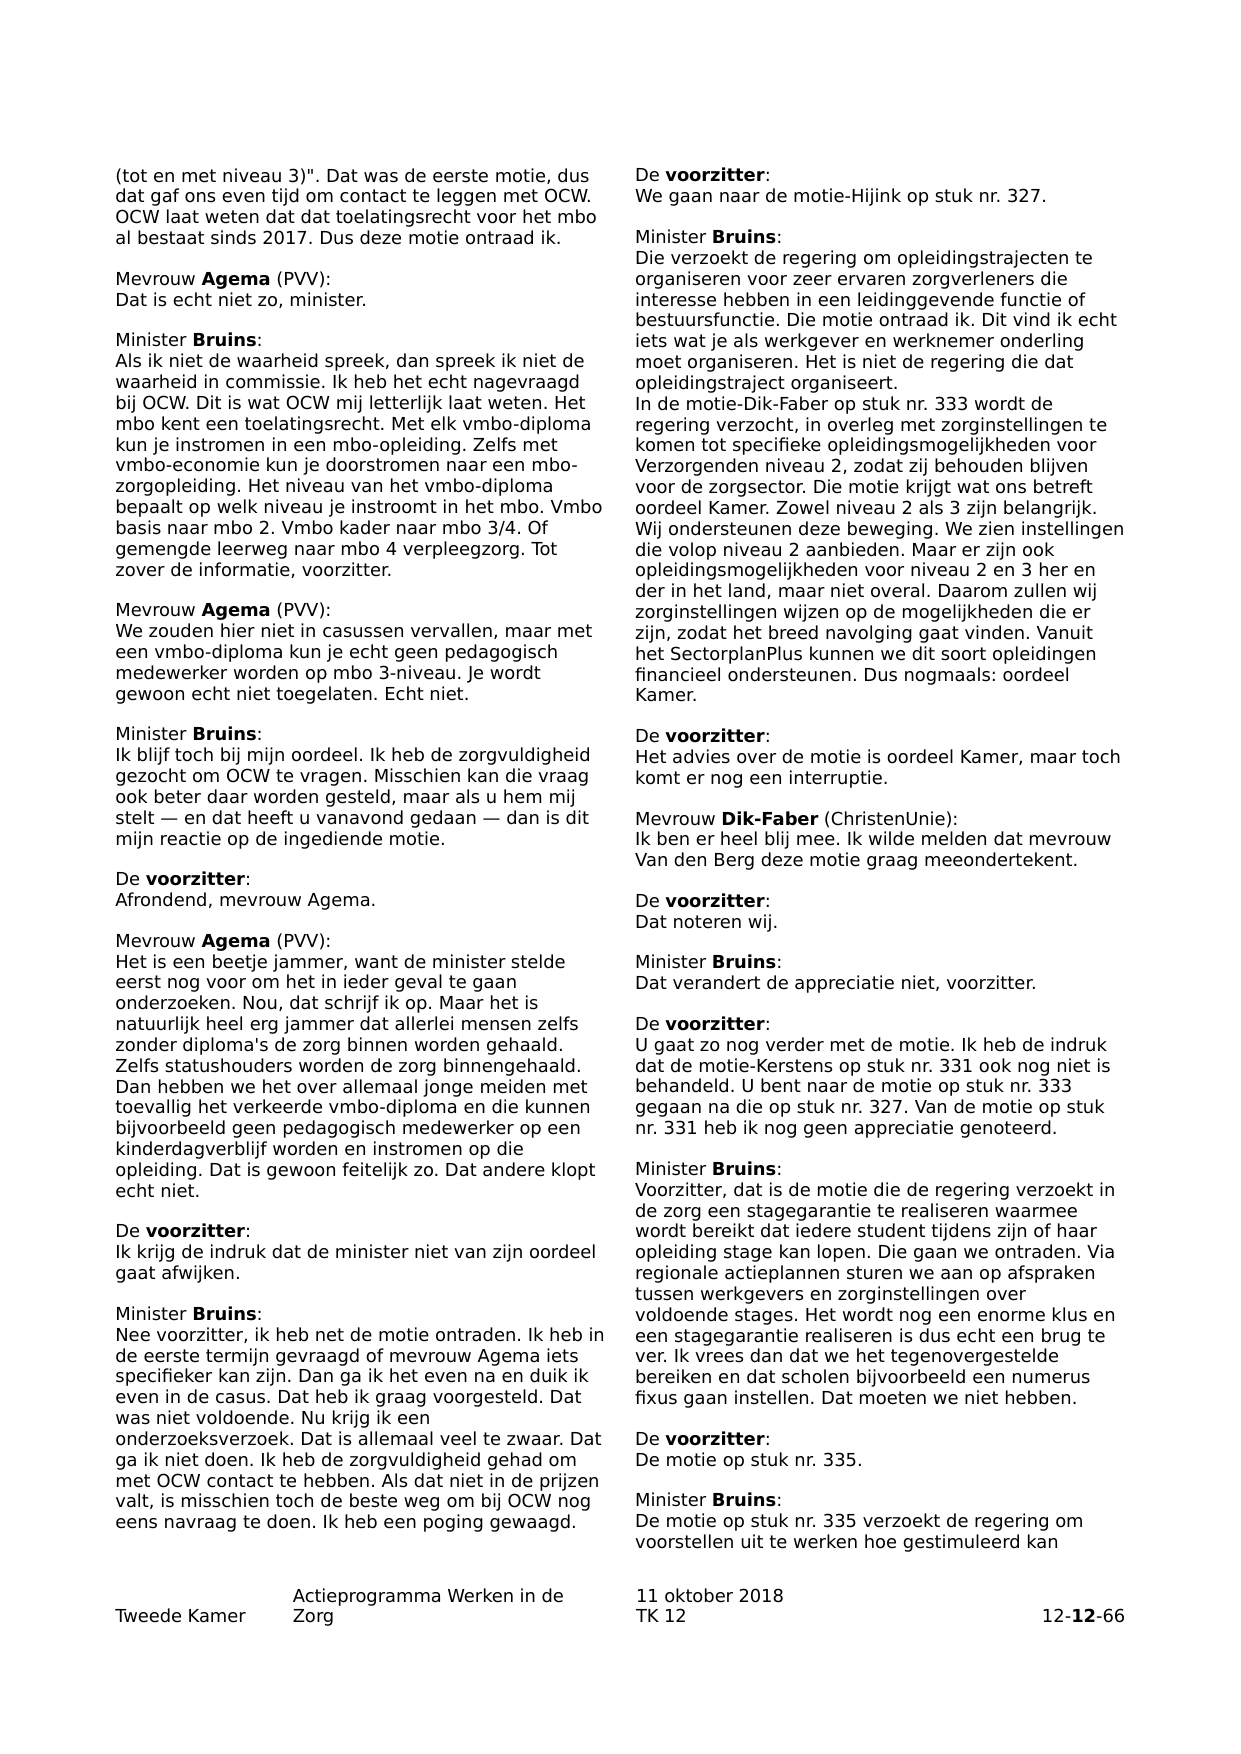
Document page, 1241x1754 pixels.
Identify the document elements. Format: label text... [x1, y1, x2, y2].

text De voorzitter: [115, 869, 605, 890]
text De voorzitter: [635, 165, 1125, 186]
text Voorzitter, dat is de motie die de regering verzoekt in de zorg een stagegarantie te realiseren waarmee wordt bereikt dat iedere student tijdens zijn of haar opleiding stage kan lopen. Die gaan we ontraden. Via regionale actieplannen sturen we aan op afspraken tussen werkgevers en zorginstellingen over voldoende stages. Het wordt nog een enorme klus en een stagegarantie realiseren is dus echt een brug te ver. Ik vrees dan dat we het tegenovergestelde bereiken en dat scholen bijvoorbeeld een numerus fixus gaan instellen. Dat moeten we niet hebben. [635, 1179, 1125, 1409]
text Die verzoekt de regering om opleidingstrajecten te organiseren voor zeer ervaren zorgverleners die interesse hebben in een leidinggevende functie of bestuursfunctie. Die motie ontraad ik. Dit vind ik echt iets wat je als werkgever en werknemer onderling moet organiseren. Het is niet de regering die dat opleidingstraject organiseert. [635, 248, 1125, 393]
text U gaat zo nog verder met de motie. Ik heb de indruk dat de motie-Kerstens op stuk nr. 331 ook nog niet is behandeld. U bent naar de motie op stuk nr. 333 gegaan na die op stuk nr. 327. Van de motie op stuk nr. 331 heb ik nog geen appreciatie genoteerd. [635, 1034, 1125, 1139]
text We zouden hier niet in casussen vervallen, maar met een vmbo-diploma kun je echt geen pedagogisch medewerker worden op mbo 3-niveau. Je wordt gewoon echt niet toegelaten. Echt niet. [115, 621, 605, 704]
text Nee voorzitter, ik heb net de motie ontraden. Ik heb in de eerste termijn gevraagd of mevrouw Agema iets specifieker kan zijn. Dan ga ik het even na en duik ik even in de casus. Dat heb ik graag voorgesteld. Dat was niet voldoende. Nu krijg ik een onderzoeksverzoek. Dat is allemaal veel te zwaar. Dat ga ik niet doen. Ik heb de zorgvuldigheid gehad om met OCW contact te hebben. Als dat niet in de prijzen valt, is misschien toch de beste weg om bij OCW nog eens navraag te doen. Ik heb een poging gewaagd. [115, 1324, 605, 1533]
text (tot en met niveau 3)". Dat was de eerste motie, dus dat gaf ons even tijd om contact te leggen met OCW. OCW laat weten dat dat toelatingsrecht voor het mbo al bestaat sinds 2017. Dus deze motie ontraad ik. [115, 165, 605, 249]
text Ik krijg de indruk dat de minister niet van zijn oordeel gaat afwijken. [115, 1242, 605, 1284]
text Dat verandert de appreciatie niet, voorzitter. [635, 973, 1125, 994]
text De voorzitter: [635, 1429, 1125, 1449]
text Dat is echt niet zo, minister. [115, 289, 605, 310]
text De voorzitter: [115, 1221, 605, 1242]
text De voorzitter: [635, 1014, 1125, 1034]
text De voorzitter: [635, 726, 1125, 747]
text In de motie-Dik-Faber op stuk nr. 333 wordt de regering verzocht, in overleg met zorginstellingen te komen tot specifieke opleidingsmogelijkheden voor Verzorgenden niveau 2, zodat zij behouden blijven voor de zorgsector. Die motie krijgt wat ons betreft oordeel Kamer. Zowel niveau 2 als 3 zijn belangrijk. Wij ondersteunen deze beweging. We zien instellingen die volop niveau 2 aanbieden. Maar er zijn ook opleidingsmogelijkheden voor niveau 2 en 3 her en der in het land, maar niet overal. Daarom zullen wij zorginstellingen wijzen op de mogelijkheden die er zijn, zodat het breed navolging gaat vinden. Vanuit het SectorplanPlus kunnen we dit soort opleidingen financieel ondersteunen. Dus nogmaals: oordeel Kamer. [635, 393, 1125, 706]
text Het advies over de motie is oordeel Kamer, maar toch komt er nog een interruptie. [635, 747, 1125, 788]
text Ik blijf toch bij mijn oordeel. Ik heb de zorgvuldigheid gezocht om OCW te vragen. Misschien kan die vraag ook beter daar worden gesteld, maar als u hem mij stelt — en dat heeft u vanavond gedaan — dan is dit mijn reactie op de ingediende motie. [115, 745, 605, 849]
text Minister Bruins: [635, 952, 1125, 973]
text Minister Bruins: [635, 227, 1125, 248]
text Mevrouw Dik-Faber (ChristenUnie): [635, 808, 1125, 829]
text Afrondend, mevrouw Agema. [115, 890, 605, 911]
text Minister Bruins: [635, 1159, 1125, 1179]
text Minister Bruins: [115, 724, 605, 745]
text Mevrouw Agema (PVV): [115, 600, 605, 621]
text Minister Bruins: [115, 1304, 605, 1324]
text Mevrouw Agema (PVV): [115, 269, 605, 289]
text Minister Bruins: [635, 1490, 1125, 1511]
text Minister Bruins: [115, 330, 605, 351]
text Het is een beetje jammer, want de minister stelde eerst nog voor om het in ieder geval te gaan onderzoeken. Nou, dat schrijf ik op. Maar het is natuurlijk heel erg jammer dat allerlei mensen zelfs zonder diploma's de zorg binnen worden gehaald. Zelfs statushouders worden de zorg binnengehaald. Dan hebben we het over allemaal jonge meiden met toevallig het verkeerde vmbo-diploma en die kunnen bijvoorbeeld geen pedagogisch medewerker op een kinderdagverblijf worden en instromen op die opleiding. Dat is gewoon feitelijk zo. Dat andere klopt echt niet. [115, 951, 605, 1201]
text We gaan naar de motie-Hijink op stuk nr. 327. [635, 186, 1125, 207]
text Als ik niet de waarheid spreek, dan spreek ik niet de waarheid in commissie. Ik heb het echt nagevraagd bij OCW. Dit is wat OCW mij letterlijk laat weten. Het mbo kent een toelatingsrecht. Met elk vmbo-diploma kun je instromen in een mbo-opleiding. Zelfs met vmbo-economie kun je doorstromen naar een mbo-zorgopleiding. Het niveau van het vmbo-diploma bepaalt op welk niveau je instroomt in het mbo. Vmbo basis naar mbo 2. Vmbo kader naar mbo 3/4. Of gemengde leerweg naar mbo 4 verpleegzorg. Tot zover de informatie, voorzitter. [115, 351, 605, 580]
text Dat noteren wij. [635, 911, 1125, 932]
text Mevrouw Agema (PVV): [115, 931, 605, 951]
text De voorzitter: [635, 891, 1125, 911]
text De motie op stuk nr. 335. [635, 1449, 1125, 1470]
text De motie op stuk nr. 335 verzoekt de regering om voorstellen uit te werken hoe gestimuleerd kan [635, 1511, 1125, 1553]
text Ik ben er heel blij mee. Ik wilde melden dat mevrouw Van den Berg deze motie graag meeondertekent. [635, 829, 1125, 871]
